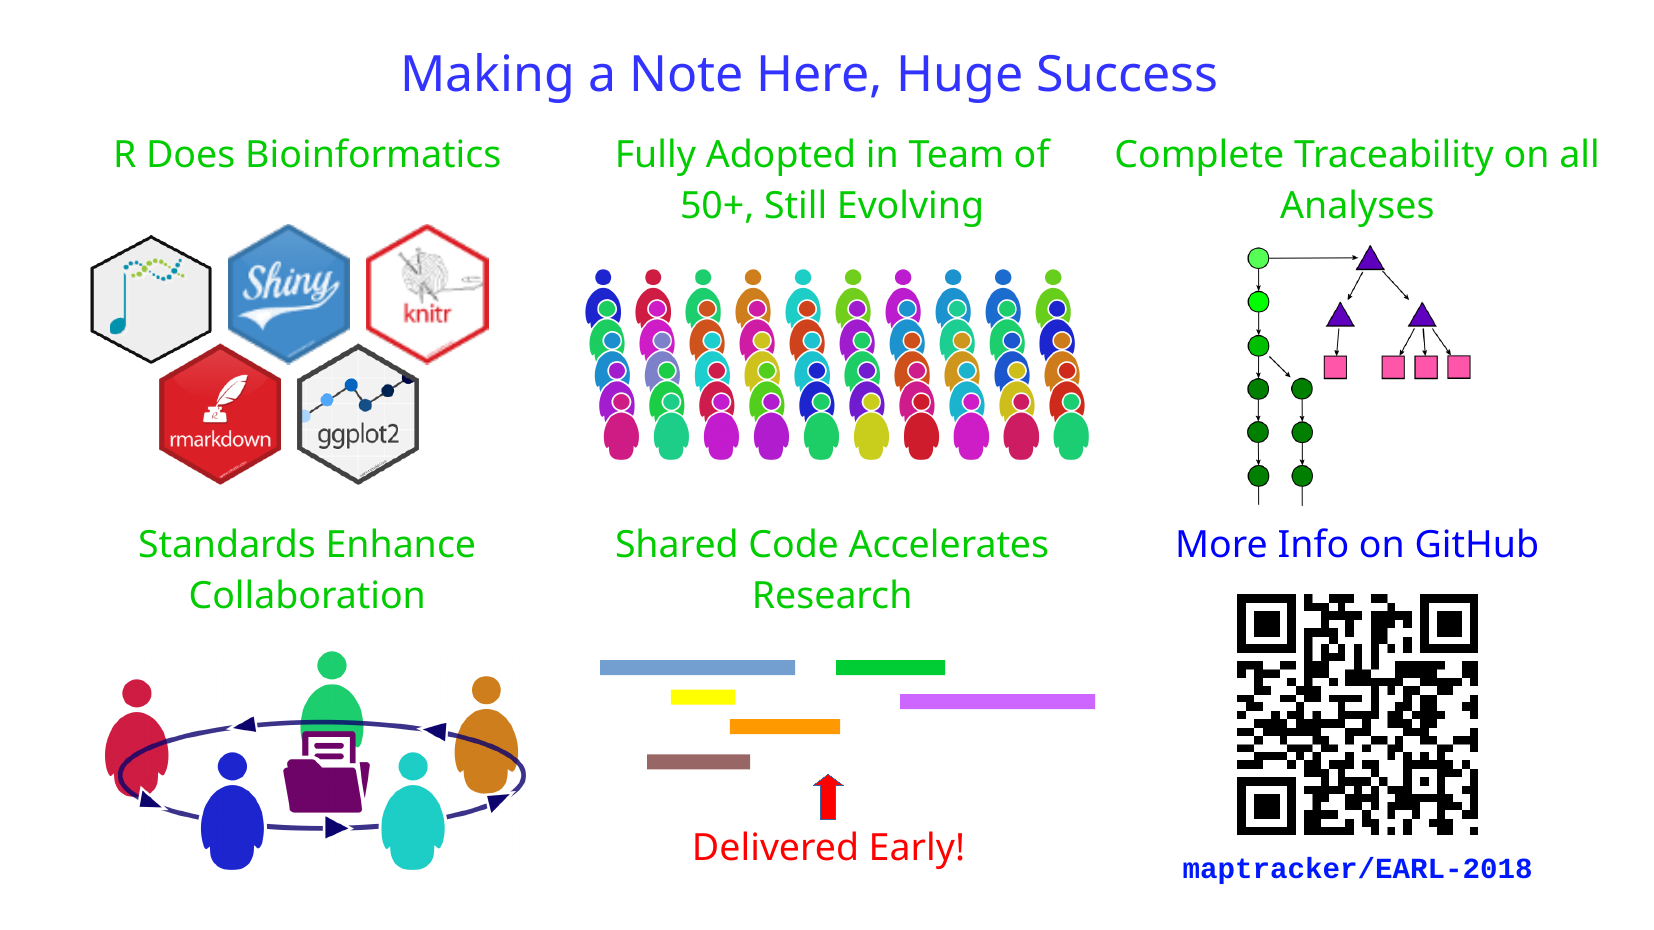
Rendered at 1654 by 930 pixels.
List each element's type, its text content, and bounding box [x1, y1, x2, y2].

picture [90, 224, 489, 485]
text_box [813, 774, 844, 813]
text_box [670, 689, 736, 705]
table_cell More Info on GitHub [1095, 510, 1620, 900]
table_header R Does Bioinformatics [45, 120, 570, 510]
table_cell Standards Enhance Collaboration [45, 510, 570, 900]
table_header Fully Adopted in Team of 50+, Still Evolving [570, 120, 1095, 510]
text_box Delivered Early! [671, 813, 986, 866]
text_box [836, 660, 946, 676]
text_box Making a Note Here, Huge Success [30, 30, 1591, 116]
text_box maptracker/EARL-2018 [1155, 847, 1561, 895]
text_box [647, 754, 751, 770]
picture [1222, 239, 1493, 511]
picture [105, 651, 526, 871]
text_box [729, 719, 841, 735]
picture [585, 269, 1089, 460]
table_cell Shared Code Accelerates Research [570, 510, 1095, 900]
text_box [900, 694, 1096, 710]
picture [1237, 594, 1478, 836]
table_header Complete Traceability on all Analyses [1095, 120, 1620, 510]
text_box [600, 660, 796, 676]
